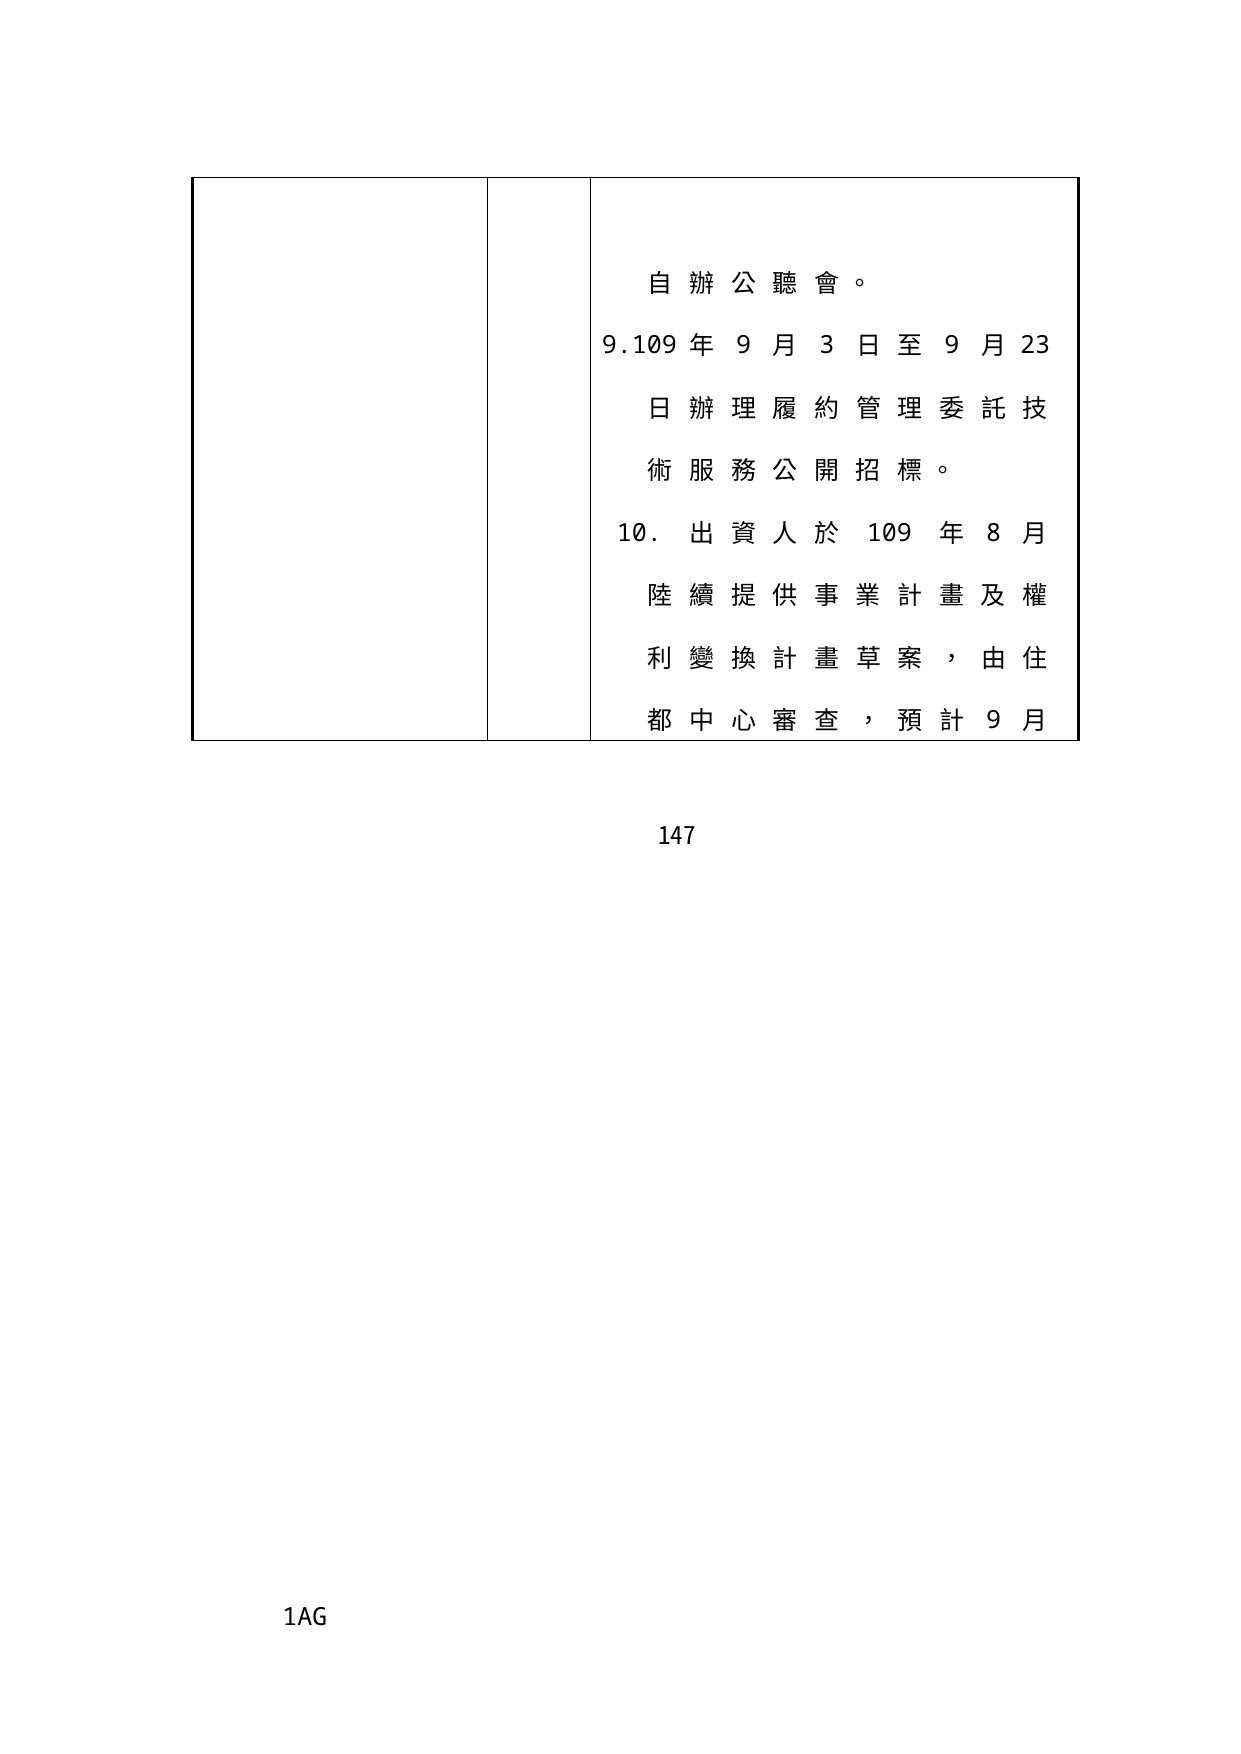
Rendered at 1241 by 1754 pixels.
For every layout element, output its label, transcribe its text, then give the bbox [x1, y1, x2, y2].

table_cell 自辦公聽會。 9.109年9月3日至9月23日辦理履約管理委託技術服務公開招標。 10.出資人於109年8月陸續提供事業計畫及權利變換計畫草案，由住都中心審查，預計9月 [591, 178, 1077, 740]
table_cell [194, 178, 487, 740]
table_cell [488, 178, 590, 740]
